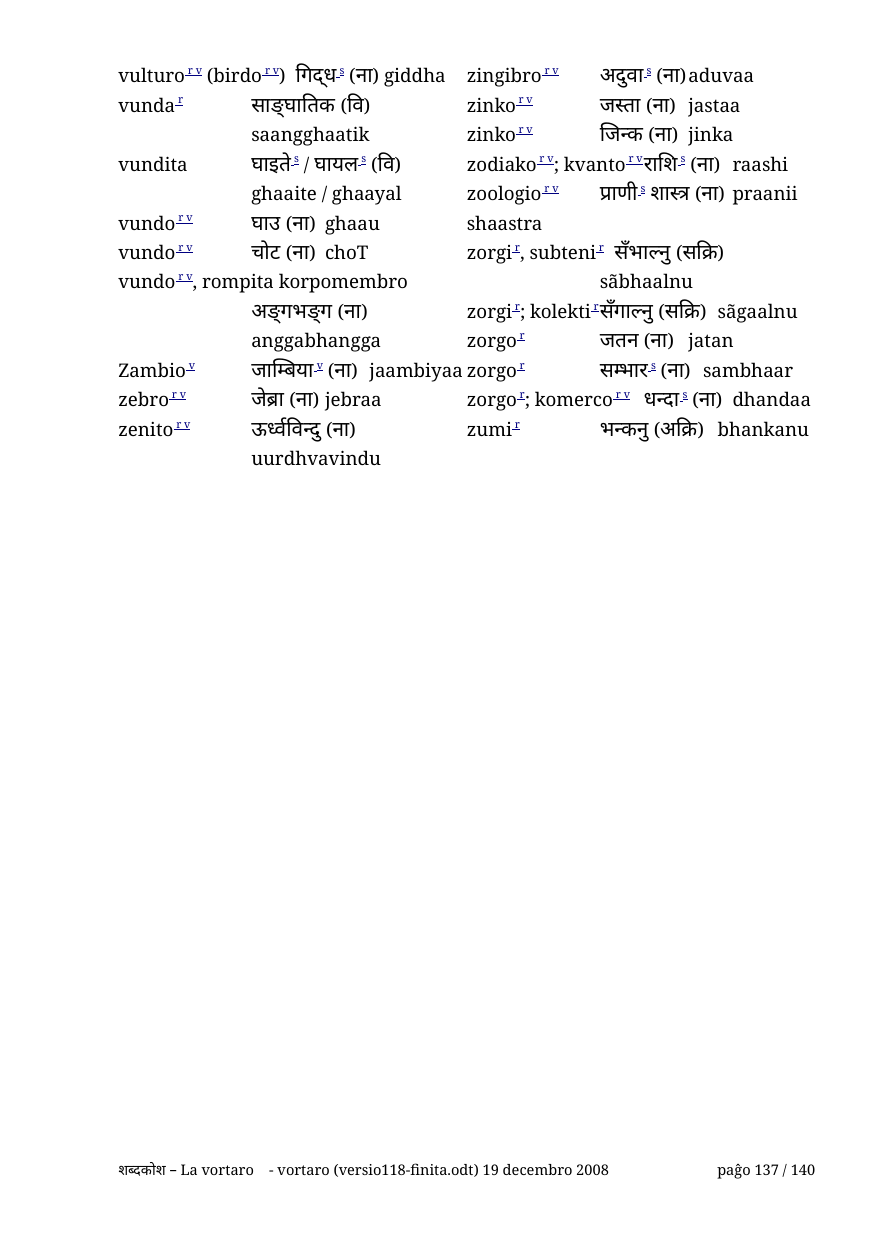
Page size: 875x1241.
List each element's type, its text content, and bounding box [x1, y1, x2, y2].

text vundo r v घाउ (ना) ghaau [118, 206, 467, 236]
text zinko r v जस्ता (ना) jastaa [467, 88, 815, 118]
text zenito r v ऊर्ध्वविन्दु (ना) uurdhvavindu [118, 413, 467, 472]
text zinko r v जिन्क (ना) jinka [467, 118, 815, 147]
text zoologio r v प्राणी s शास्त्र (ना) praanii shaastra [467, 177, 815, 236]
text zorgo r; komerco r v धन्दा s (ना) dhandaa [467, 383, 815, 413]
text zorgi r, subteni r सँभाल्नु (सक्रि) sãbhaalnu [467, 236, 815, 295]
text zorgo r जतन (ना) jatan [467, 324, 815, 354]
text vundita घाइते s / घायल s (वि) ghaaite / ghaayal [118, 147, 467, 206]
text zorgo r सम्भार s (ना) sambhaar [467, 354, 815, 383]
text vundo r v, rompita korpomembro अङ्गभङ्ग (ना) anggabhangga [118, 265, 467, 354]
text zingibro r v अदुवा s (ना) aduvaa [467, 59, 815, 88]
text vundo r v चोट (ना) choT [118, 236, 467, 265]
text vulturo r v (birdo r v) गिद्ध s (ना) giddha [118, 59, 467, 88]
text vunda r साङ्घातिक (वि) saangghaatik [118, 88, 467, 147]
text zumi r भन्कनु (अक्रि) bhankanu [467, 413, 815, 442]
text zodiako r v; kvanto r v राशि s (ना) raashi [467, 147, 815, 177]
text zebro r v जेब्रा (ना) jebraa [118, 383, 467, 413]
text zorgi r; kolekti r सँगाल्नु (सक्रि) sãgaalnu [467, 295, 815, 324]
text Zambio v जाम्बिया v (ना) jaambiyaa [118, 354, 467, 383]
